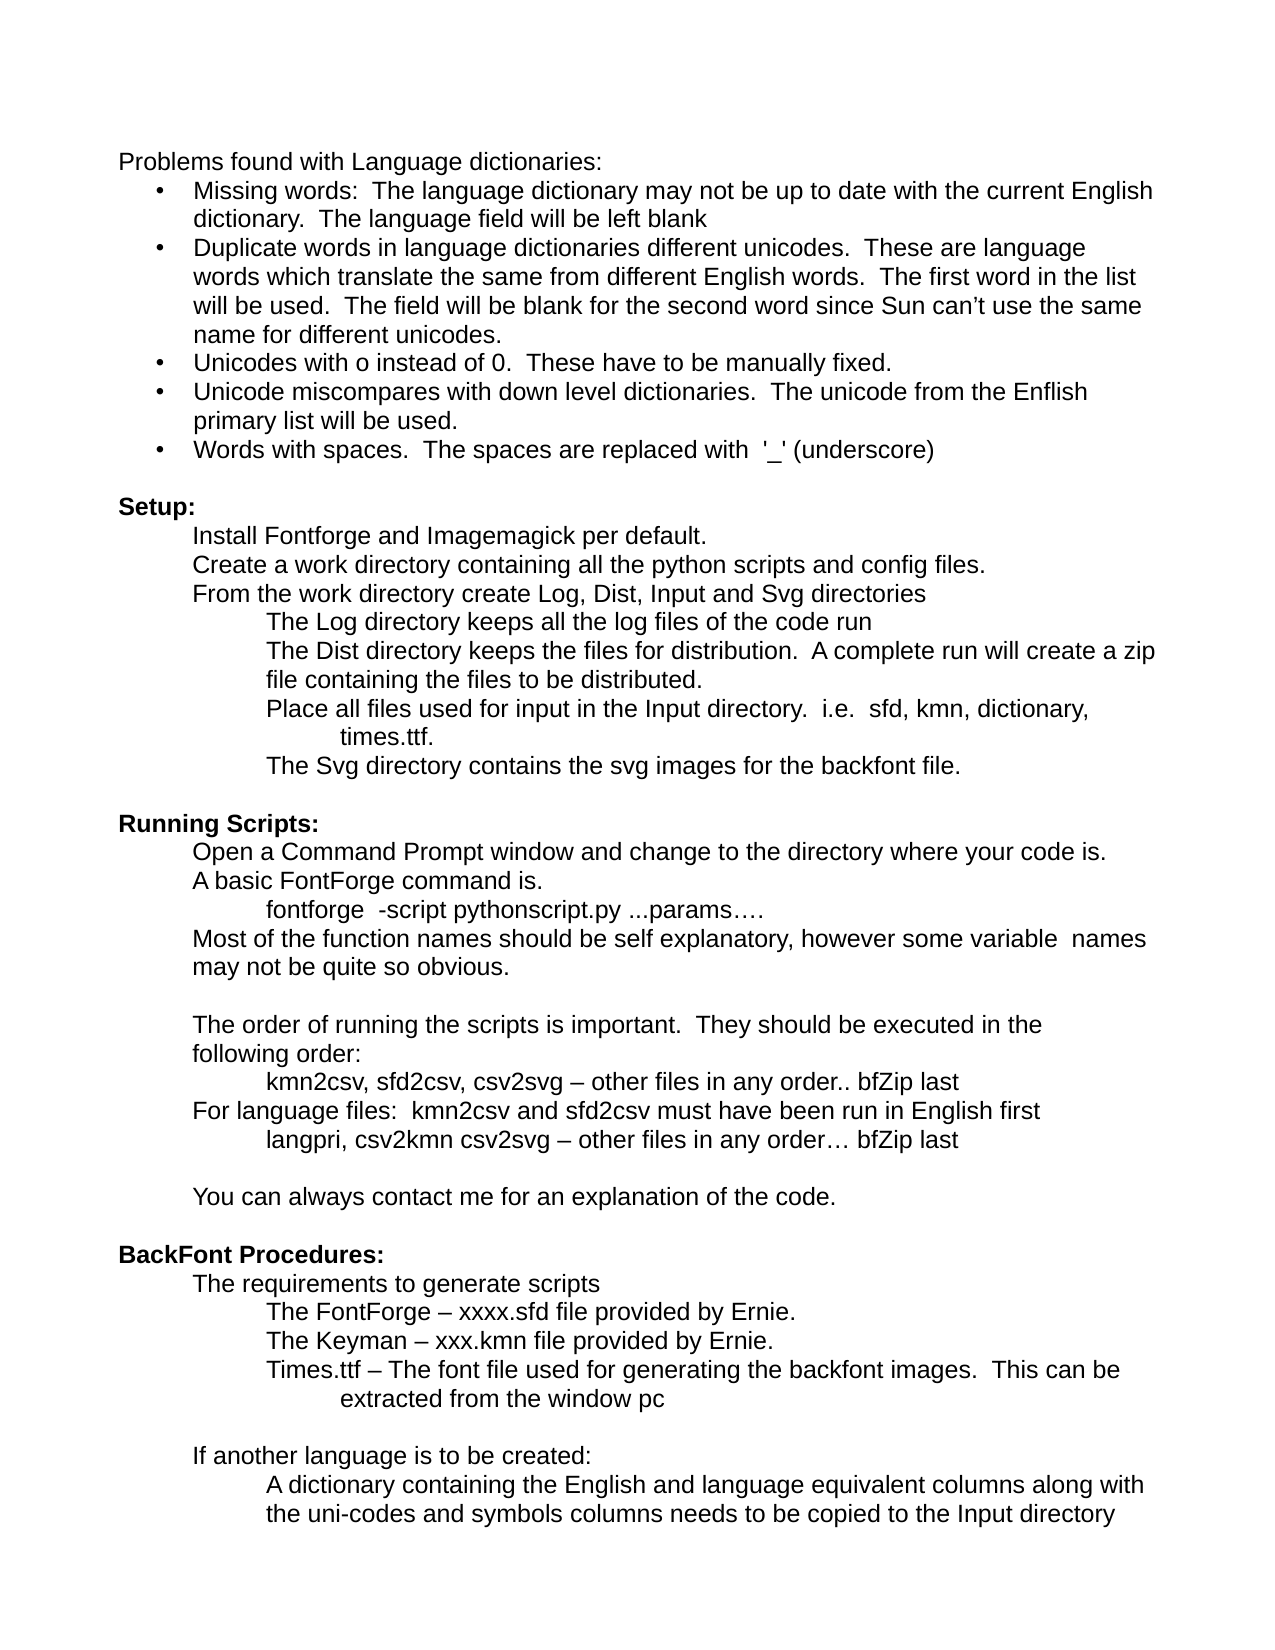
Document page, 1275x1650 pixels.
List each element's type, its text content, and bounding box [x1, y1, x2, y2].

text Times.ttf – The font file used for generating the backfont images. This can be extracted from the window pc [118, 1355, 1157, 1412]
text For language files: kmn2csv and sfd2csv must have been run in English first [118, 1096, 1157, 1125]
text You can always contact me for an explanation of the code. [192, 1182, 1157, 1211]
text The Keyman – xxx.kmn file provided by Ernie. [118, 1326, 1157, 1355]
text langpri, csv2kmn csv2svg – other files in any order… bfZip last [118, 1125, 1157, 1154]
text A dictionary containing the English and language equivalent columns along with [266, 1470, 1157, 1499]
text fontforge -script pythonscript.py ...params…. [192, 895, 1157, 924]
text Open a Command Prompt window and change to the directory where your code is. [192, 837, 1157, 866]
list Unicode miscompares with down level dictionaries. The unicode from the Enflish primary list will be used. [156, 377, 1157, 435]
list Unicodes with o instead of 0. These have to be manually fixed. [156, 348, 1157, 377]
text A basic FontForge command is. [192, 866, 1157, 895]
text The Log directory keeps all the log files of the code run [192, 607, 1157, 636]
text Problems found with Language dictionaries: [118, 147, 1157, 176]
text If another language is to be created: [118, 1441, 1157, 1470]
text kmn2csv, sfd2csv, csv2svg – other files in any order.. bfZip last [192, 1067, 1157, 1096]
text Create a work directory containing all the python scripts and config files. [192, 550, 1157, 579]
text The FontForge – xxxx.sfd file provided by Ernie. [118, 1297, 1157, 1326]
list Duplicate words in language dictionaries different unicodes. These are language words which translate the same from different English words. The first word in the list will be used. The field will be blank for the second word since Sun can’t use the same name for different unicodes. [156, 233, 1157, 348]
text the uni-codes and symbols columns needs to be copied to the Input directory [266, 1499, 1157, 1527]
text The order of running the scripts is important. They should be executed in the [192, 1010, 1157, 1039]
text Install Fontforge and Imagemagick per default. [192, 521, 1157, 550]
text Running Scripts: [118, 809, 1157, 837]
text The Dist directory keeps the files for distribution. A complete run will create a zip file containing the files to be distributed. [192, 636, 1157, 694]
text BackFont Procedures: [118, 1240, 1157, 1269]
text following order: [192, 1039, 1157, 1067]
text Place all files used for input in the Input directory. i.e. sfd, kmn, dictionary, times.ttf. [192, 694, 1157, 751]
text From the work directory create Log, Dist, Input and Svg directories [192, 579, 1157, 607]
list Words with spaces. The spaces are replaced with '_' (underscore) [156, 435, 1157, 464]
list Missing words: The language dictionary may not be up to date with the current English dictionary. The language field will be left blank [156, 176, 1157, 233]
text Setup: [118, 492, 1157, 521]
text Most of the function names should be self explanatory, however some variable names may not be quite so obvious. [192, 924, 1157, 981]
text The requirements to generate scripts [118, 1269, 1157, 1297]
text The Svg directory contains the svg images for the backfont file. [192, 751, 1157, 780]
